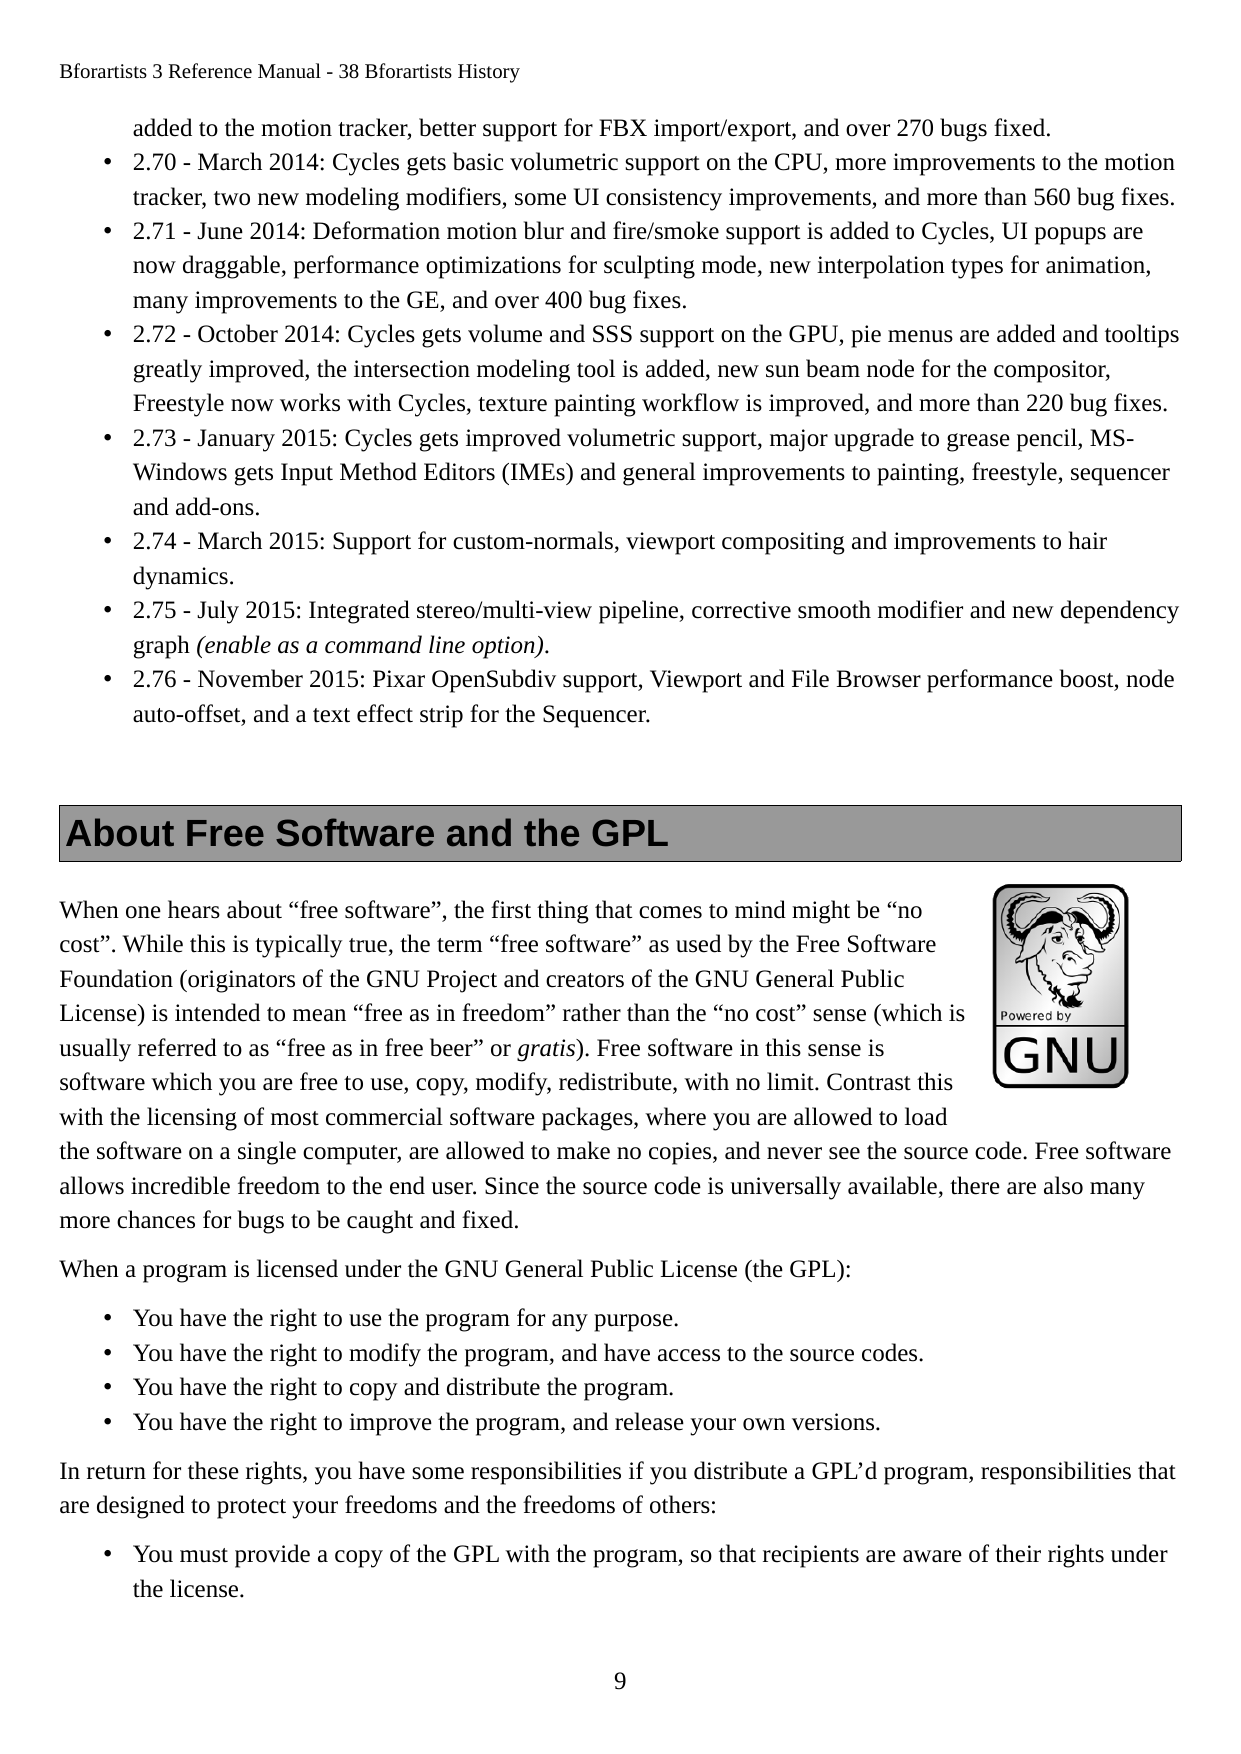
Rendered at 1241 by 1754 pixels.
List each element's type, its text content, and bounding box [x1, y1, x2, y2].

text In return for these rights, you have some responsibilities if you distribute a GPL’d program, responsibilities that are designed to protect your freedoms and the freedoms of others: [59, 1456, 1181, 1519]
list 2.76 - November 2015: Pixar OpenSubdiv support, Viewport and File Browser performance boost, node auto-offset, and a text effect strip for the Sequencer. [103, 664, 1181, 727]
list 2.70 - March 2014: Cycles gets basic volumetric support on the CPU, more improvements to the motion tracker, two new modeling modifiers, some UI consistency improvements, and more than 560 bug fixes. [103, 147, 1181, 210]
table_header About Free Software and the GPL [60, 806, 1181, 861]
picture [984, 878, 1135, 1094]
list added to the motion tracker, better support for FBX import/export, and over 270 bugs fixed. [103, 113, 1181, 141]
list You have the right to improve the program, and release your own versions. [103, 1407, 1181, 1436]
list You have the right to use the program for any purpose. [103, 1303, 1181, 1332]
list You have the right to modify the program, and have access to the source codes. [103, 1338, 1181, 1367]
text When one hears about “free software”, the first thing that comes to mind might be “no cost”. While this is typically true, the term “free software” as used by the Free Software Foundation (originators of the GNU Project and creators of the GNU General Public License) is intended to mean “free as in freedom” rather than the “no cost” sense (which is usually referred to as “free as in free beer” or gratis). Free software in this sense is software which you are free to use, copy, modify, redistribute, with no limit. Contrast this with the licensing of most commercial software packages, where you are allowed to load the software on a single computer, are allowed to make no copies, and never see the source code. Free software allows incredible freedom to the end user. Since the source code is universally available, there are also many more chances for bugs to be caught and fixed. [59, 895, 1181, 1234]
list 2.74 - March 2015: Support for custom-normals, viewport compositing and improvements to hair dynamics. [103, 526, 1181, 589]
text When a program is licensed under the GNU General Public License (the GPL): [59, 1254, 1181, 1283]
list 2.75 - July 2015: Integrated stereo/multi-view pipeline, corrective smooth modifier and new dependency graph (enable as a command line option). [103, 595, 1181, 658]
list 2.71 - June 2014: Deformation motion blur and fire/smoke support is added to Cycles, UI popups are now draggable, performance optimizations for sculpting mode, new interpolation types for animation, many improvements to the GE, and over 400 bug fixes. [103, 216, 1181, 314]
list You must provide a copy of the GPL with the program, so that recipients are aware of their rights under the license. [103, 1539, 1181, 1603]
list You have the right to copy and distribute the program. [103, 1372, 1181, 1401]
list 2.73 - January 2015: Cycles gets improved volumetric support, major upgrade to grease pencil, MS-Windows gets Input Method Editors (IMEs) and general improvements to painting, freestyle, sequencer and add-ons. [103, 423, 1181, 521]
list 2.72 - October 2014: Cycles gets volume and SSS support on the GPU, pie menus are added and tooltips greatly improved, the intersection modeling tool is added, new sun beam node for the compositor, Freestyle now works with Cycles, texture painting workflow is improved, and more than 220 bug fixes. [103, 319, 1181, 417]
